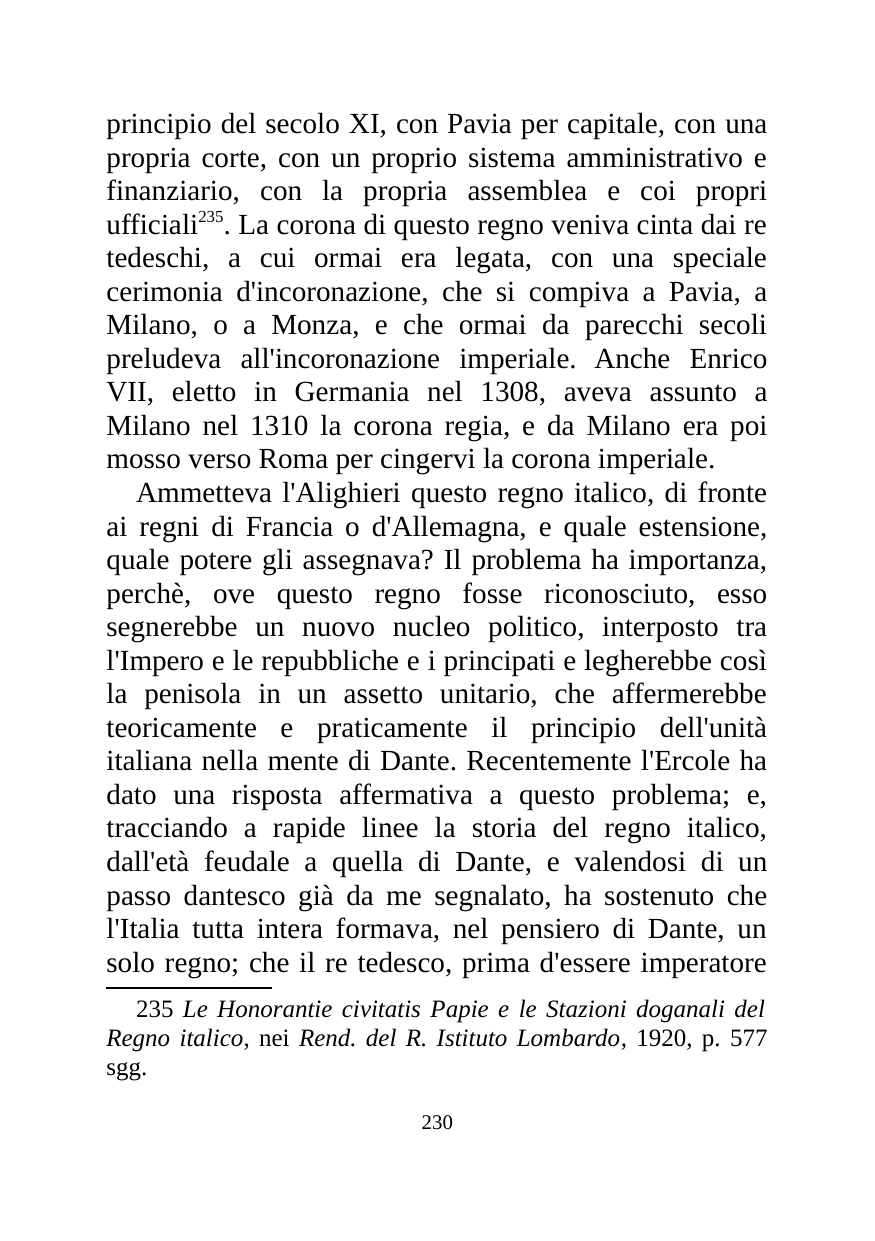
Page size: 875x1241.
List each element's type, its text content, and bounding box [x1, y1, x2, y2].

text Le Honorantie civitatis Papie e le Stazioni doganali del Regno italico, nei Rend. del R. Istituto Lombardo, 1920, p. 577 sgg. [106, 994, 768, 1080]
text principio del secolo XI, con Pavia per capitale, con una propria corte, con un proprio sistema amministrativo e finanziario, con la propria assemblea e coi propri ufficiali. La corona di questo regno veniva cinta dai re tedeschi, a cui ormai era legata, con una speciale cerimonia d'incoronazione, che si compiva a Pavia, a Milano, o a Monza, e che ormai da parecchi secoli preludeva all'incoronazione imperiale. Anche Enrico VII, eletto in Germania nel 1308, aveva assunto a Milano nel 1310 la corona regia, e da Milano era poi mosso verso Roma per cingervi la corona imperiale. [106, 106, 768, 475]
text Ammetteva l'Alighieri questo regno italico, di fronte ai regni di Francia o d'Allemagna, e quale estensione, quale potere gli assegnava? Il problema ha importanza, perchè, ove questo regno fosse riconosciuto, esso segnerebbe un nuovo nucleo politico, interposto tra l'Impero e le repubbliche e i principati e legherebbe così la penisola in un assetto unitario, che affermerebbe teoricamente e praticamente il principio dell'unità italiana nella mente di Dante. Recentemente l'Ercole ha dato una risposta affermativa a questo problema; e, tracciando a rapide linee la storia del regno italico, dall'età feudale a quella di Dante, e valendosi di un passo dantesco già da me segnalato, ha sostenuto che l'Italia tutta intera formava, nel pensiero di Dante, un solo regno; che il re tedesco, prima d'essere imperatore [106, 475, 768, 978]
